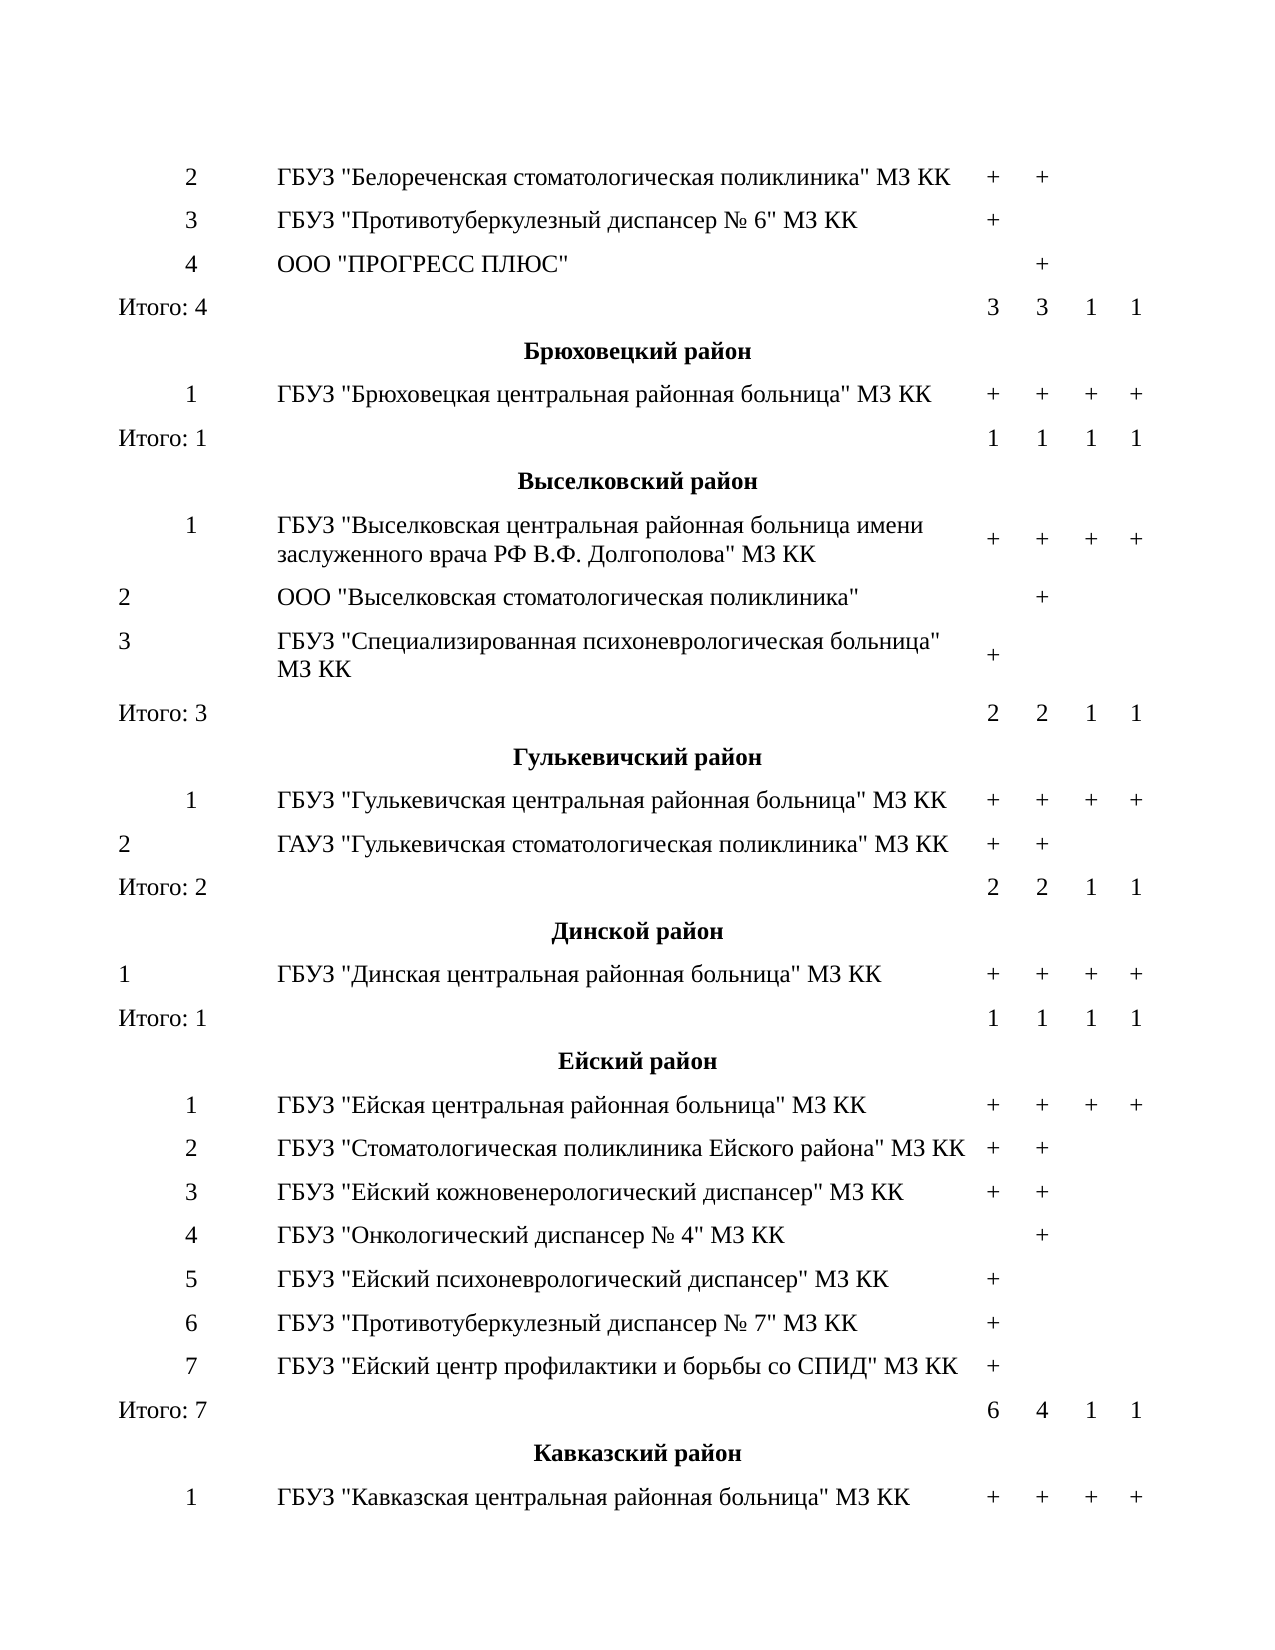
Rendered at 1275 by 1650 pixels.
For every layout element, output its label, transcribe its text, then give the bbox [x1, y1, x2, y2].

table_cell [1067, 1221, 1116, 1264]
table_cell + [1067, 959, 1116, 1003]
table_cell [1116, 1221, 1157, 1264]
table_cell 1 [1116, 1003, 1157, 1046]
table_cell 1 [1067, 872, 1116, 916]
table_cell + [1116, 510, 1157, 582]
table_cell + [969, 510, 1018, 582]
table_cell ООО "ПРОГРЕСС ПЛЮС" [277, 249, 969, 292]
table_cell 2 [1018, 872, 1067, 916]
table_cell + [1018, 1134, 1067, 1177]
table_cell 1 [1116, 423, 1157, 466]
table_cell [1116, 1264, 1157, 1308]
table_cell [1067, 1177, 1116, 1221]
table_cell 1 [1067, 292, 1116, 336]
table_cell + [969, 959, 1018, 1003]
table_cell Выселковский район [118, 466, 1157, 510]
table_cell [1018, 118, 1067, 162]
table_cell ГБУЗ "Ейский кожновенерологический диспансер" МЗ КК [277, 1177, 969, 1221]
table_cell + [1116, 1090, 1157, 1133]
table_cell + [969, 1351, 1018, 1395]
table_cell Ейский район [118, 1046, 1157, 1090]
table_cell [1018, 626, 1067, 698]
table_cell 1 [1067, 698, 1116, 742]
table_cell Итого: 1 [118, 1003, 969, 1046]
table_cell Итого: 2 [118, 872, 969, 916]
table_cell [1018, 1351, 1067, 1395]
table_cell + [1067, 785, 1116, 829]
table_cell 3 [118, 626, 277, 698]
table_cell ГБУЗ "Выселковская центральная районная больница имени заслуженного врача РФ В.Ф. Долгополова" МЗ КК [277, 510, 969, 582]
table_cell ГБУЗ "Гулькевичская центральная районная больница" МЗ КК [277, 785, 969, 829]
table_cell Кавказский район [118, 1438, 1157, 1482]
table_cell ГБУЗ "Специализированная психоневрологическая больница" МЗ КК [277, 626, 969, 698]
table_cell + [969, 205, 1018, 249]
table_cell ГБУЗ "Онкологический диспансер № 4" МЗ КК [277, 1221, 969, 1264]
table_cell + [969, 162, 1018, 205]
table_cell [1116, 162, 1157, 205]
table_cell ГБУЗ "Белореченская стоматологическая поликлиника" МЗ КК [277, 162, 969, 205]
table_cell [1067, 582, 1116, 626]
table_cell 2 [969, 698, 1018, 742]
table_cell + [969, 379, 1018, 423]
table_cell 2 [1018, 698, 1067, 742]
table_cell [1067, 249, 1116, 292]
table_cell ГАУЗ "Гулькевичская стоматологическая поликлиника" МЗ КК [277, 829, 969, 872]
table_cell [1018, 1264, 1067, 1308]
table_cell + [969, 1177, 1018, 1221]
table_cell [1116, 1308, 1157, 1351]
table_cell + [1018, 379, 1067, 423]
table_cell 7 [118, 1351, 277, 1395]
table_cell [1116, 118, 1157, 162]
table_cell + [1116, 1482, 1157, 1525]
table_cell [118, 118, 277, 162]
table_cell + [969, 1090, 1018, 1133]
table_cell 1 [1116, 292, 1157, 336]
table_cell [1067, 1264, 1116, 1308]
table_cell [969, 1221, 1018, 1264]
table_cell [1018, 1308, 1067, 1351]
table_cell 2 [118, 162, 277, 205]
table_cell [1067, 162, 1116, 205]
table_cell 1 [1067, 423, 1116, 466]
table_cell 2 [118, 829, 277, 872]
table_cell + [969, 829, 1018, 872]
table_cell + [1018, 582, 1067, 626]
table_cell ГБУЗ "Кавказская центральная районная больница" МЗ КК [277, 1482, 969, 1525]
table_cell 2 [969, 872, 1018, 916]
table_cell + [1018, 785, 1067, 829]
table_cell 1 [1018, 1003, 1067, 1046]
table_cell ГБУЗ "Ейский центр профилактики и борьбы со СПИД" МЗ КК [277, 1351, 969, 1395]
table_cell 1 [969, 1003, 1018, 1046]
table_cell + [1067, 510, 1116, 582]
table_cell [1116, 205, 1157, 249]
table_cell Итого: 4 [118, 292, 969, 336]
table_cell 1 [118, 379, 277, 423]
table_cell 1 [118, 510, 277, 582]
table_cell [277, 118, 969, 162]
table_cell 1 [118, 785, 277, 829]
table_cell 1 [1018, 423, 1067, 466]
table_cell 4 [118, 249, 277, 292]
table_cell 3 [118, 205, 277, 249]
table_cell 3 [969, 292, 1018, 336]
table_cell Брюховецкий район [118, 336, 1157, 379]
table_cell + [969, 1134, 1018, 1177]
table_cell + [1018, 1221, 1067, 1264]
table_cell + [1018, 249, 1067, 292]
table_cell Итого: 3 [118, 698, 969, 742]
table_cell [969, 249, 1018, 292]
table_cell 1 [1116, 1395, 1157, 1438]
table_cell [969, 582, 1018, 626]
table_cell ГБУЗ "Стоматологическая поликлиника Ейского района" МЗ КК [277, 1134, 969, 1177]
table_cell 6 [118, 1308, 277, 1351]
table_cell + [969, 626, 1018, 698]
table_cell 4 [118, 1221, 277, 1264]
table_cell Гулькевичский район [118, 742, 1157, 785]
table_cell [1116, 626, 1157, 698]
table_cell + [1116, 785, 1157, 829]
table_cell [1067, 626, 1116, 698]
table_cell [1067, 1134, 1116, 1177]
table_cell + [969, 1308, 1018, 1351]
table_cell Итого: 1 [118, 423, 969, 466]
table_cell 1 [1067, 1003, 1116, 1046]
table_cell 1 [1067, 1395, 1116, 1438]
table_cell + [1116, 959, 1157, 1003]
table_cell [1116, 1134, 1157, 1177]
table_cell 1 [118, 1482, 277, 1525]
table_cell Динской район [118, 916, 1157, 959]
table_cell ГБУЗ "Динская центральная районная больница" МЗ КК [277, 959, 969, 1003]
table_cell ГБУЗ "Ейский психоневрологический диспансер" МЗ КК [277, 1264, 969, 1308]
table_cell 1 [118, 959, 277, 1003]
table_cell [1067, 1308, 1116, 1351]
table_cell 1 [1116, 872, 1157, 916]
table_cell [1116, 249, 1157, 292]
table_cell 2 [118, 582, 277, 626]
table_cell + [969, 785, 1018, 829]
table_cell + [1067, 379, 1116, 423]
table_cell ГБУЗ "Брюховецкая центральная районная больница" МЗ КК [277, 379, 969, 423]
table_cell [1116, 829, 1157, 872]
table_cell + [1018, 1090, 1067, 1133]
table_cell [1067, 205, 1116, 249]
table_cell [1116, 1351, 1157, 1395]
table_cell + [969, 1264, 1018, 1308]
table_cell 3 [118, 1177, 277, 1221]
table_cell [1067, 829, 1116, 872]
table_cell ГБУЗ "Ейская центральная районная больница" МЗ КК [277, 1090, 969, 1133]
table_cell ГБУЗ "Противотуберкулезный диспансер № 7" МЗ КК [277, 1308, 969, 1351]
table_cell + [1067, 1482, 1116, 1525]
table_cell + [969, 1482, 1018, 1525]
table_cell + [1018, 162, 1067, 205]
table_cell + [1018, 959, 1067, 1003]
table_cell 1 [1116, 698, 1157, 742]
table_cell 4 [1018, 1395, 1067, 1438]
table_cell [1067, 118, 1116, 162]
table_cell 2 [118, 1134, 277, 1177]
table_cell + [1018, 510, 1067, 582]
table_cell + [1018, 1177, 1067, 1221]
table_cell 3 [1018, 292, 1067, 336]
table_cell ООО "Выселковская стоматологическая поликлиника" [277, 582, 969, 626]
table_cell [1067, 1351, 1116, 1395]
table_cell 6 [969, 1395, 1018, 1438]
table_cell 1 [969, 423, 1018, 466]
table_cell ГБУЗ "Противотуберкулезный диспансер № 6" МЗ КК [277, 205, 969, 249]
table_cell 1 [118, 1090, 277, 1133]
table_cell [1018, 205, 1067, 249]
table_cell + [1018, 1482, 1067, 1525]
table_cell + [1067, 1090, 1116, 1133]
table_cell + [1116, 379, 1157, 423]
table_cell [969, 118, 1018, 162]
table_cell [1116, 1177, 1157, 1221]
table_cell Итого: 7 [118, 1395, 969, 1438]
table_cell 5 [118, 1264, 277, 1308]
table_cell [1116, 582, 1157, 626]
table_cell + [1018, 829, 1067, 872]
